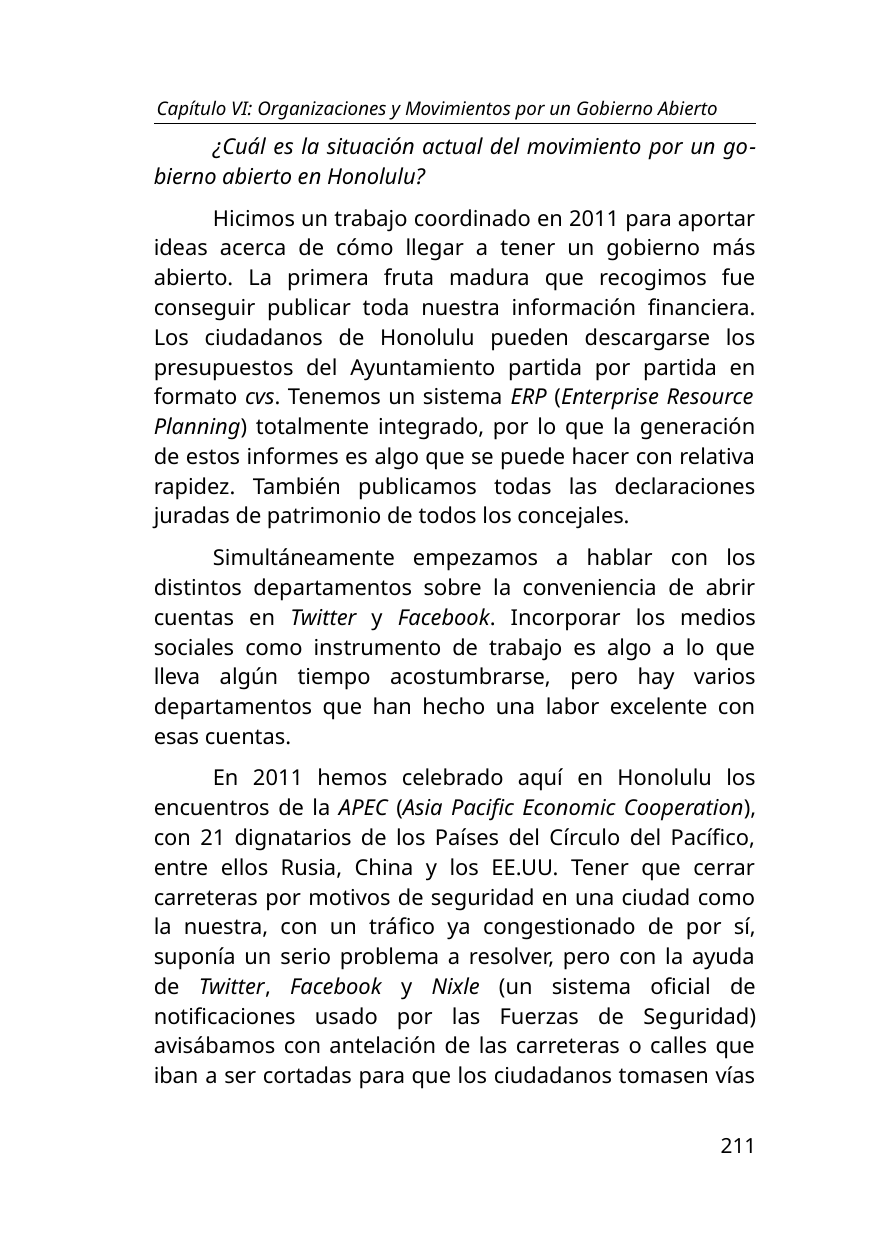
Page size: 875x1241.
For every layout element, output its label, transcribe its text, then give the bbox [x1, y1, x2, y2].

text Simultáneamente empezamos a hablar con los distintos departamentos sobre la conveniencia de abrir cuentas en Twitter y Facebook. Incorporar los medios sociales como ins­trumento de trabajo es algo a lo que lleva algún tiempo acos­tumbrarse, pero hay varios departamentos que han hecho una labor excelente con esas cuentas. [153, 542, 756, 751]
text En 2011 hemos celebrado aquí en Honolulu los encuen­tros de la APEC (Asia Pacific Economic Cooperation), con 21 dignatarios de los Países del Círculo del Pacífico, entre ellos Rusia, China y los EE.UU. Tener que cerrar carreteras por mo­tivos de seguridad en una ciudad como la nuestra, con un trá­fico ya congestionado de por sí, suponía un serio problema a resolver, pero con la ayuda de Twitter, Facebook y Nixle (un sistema oficial de notificaciones usado por las Fuerzas de Se­guridad) avisábamos con antelación de las carreteras o calles que iban a ser cortadas para que los ciudadanos tomasen vías [153, 762, 756, 1090]
text Hicimos un trabajo coordinado en 2011 para aportar ideas acerca de cómo llegar a tener un gobierno más abierto. La primera fruta madura que recogimos fue conseguir publi­car toda nuestra información financiera. Los ciudadanos de Honolulu pueden descargarse los presupuestos del Ayuntamiento partida por partida en formato cvs. Tenemos un sistema ERP (Enterprise Resource Planning) totalmente integrado, por lo que la generación de estos informes es algo que se puede hacer con relativa rapidez. También publicamos todas las declaraciones juradas de patrimonio de todos los concejales. [153, 203, 756, 530]
text ¿Cuál es la situación actual del movimiento por un go­bierno abierto en Honolulu? [153, 131, 756, 191]
